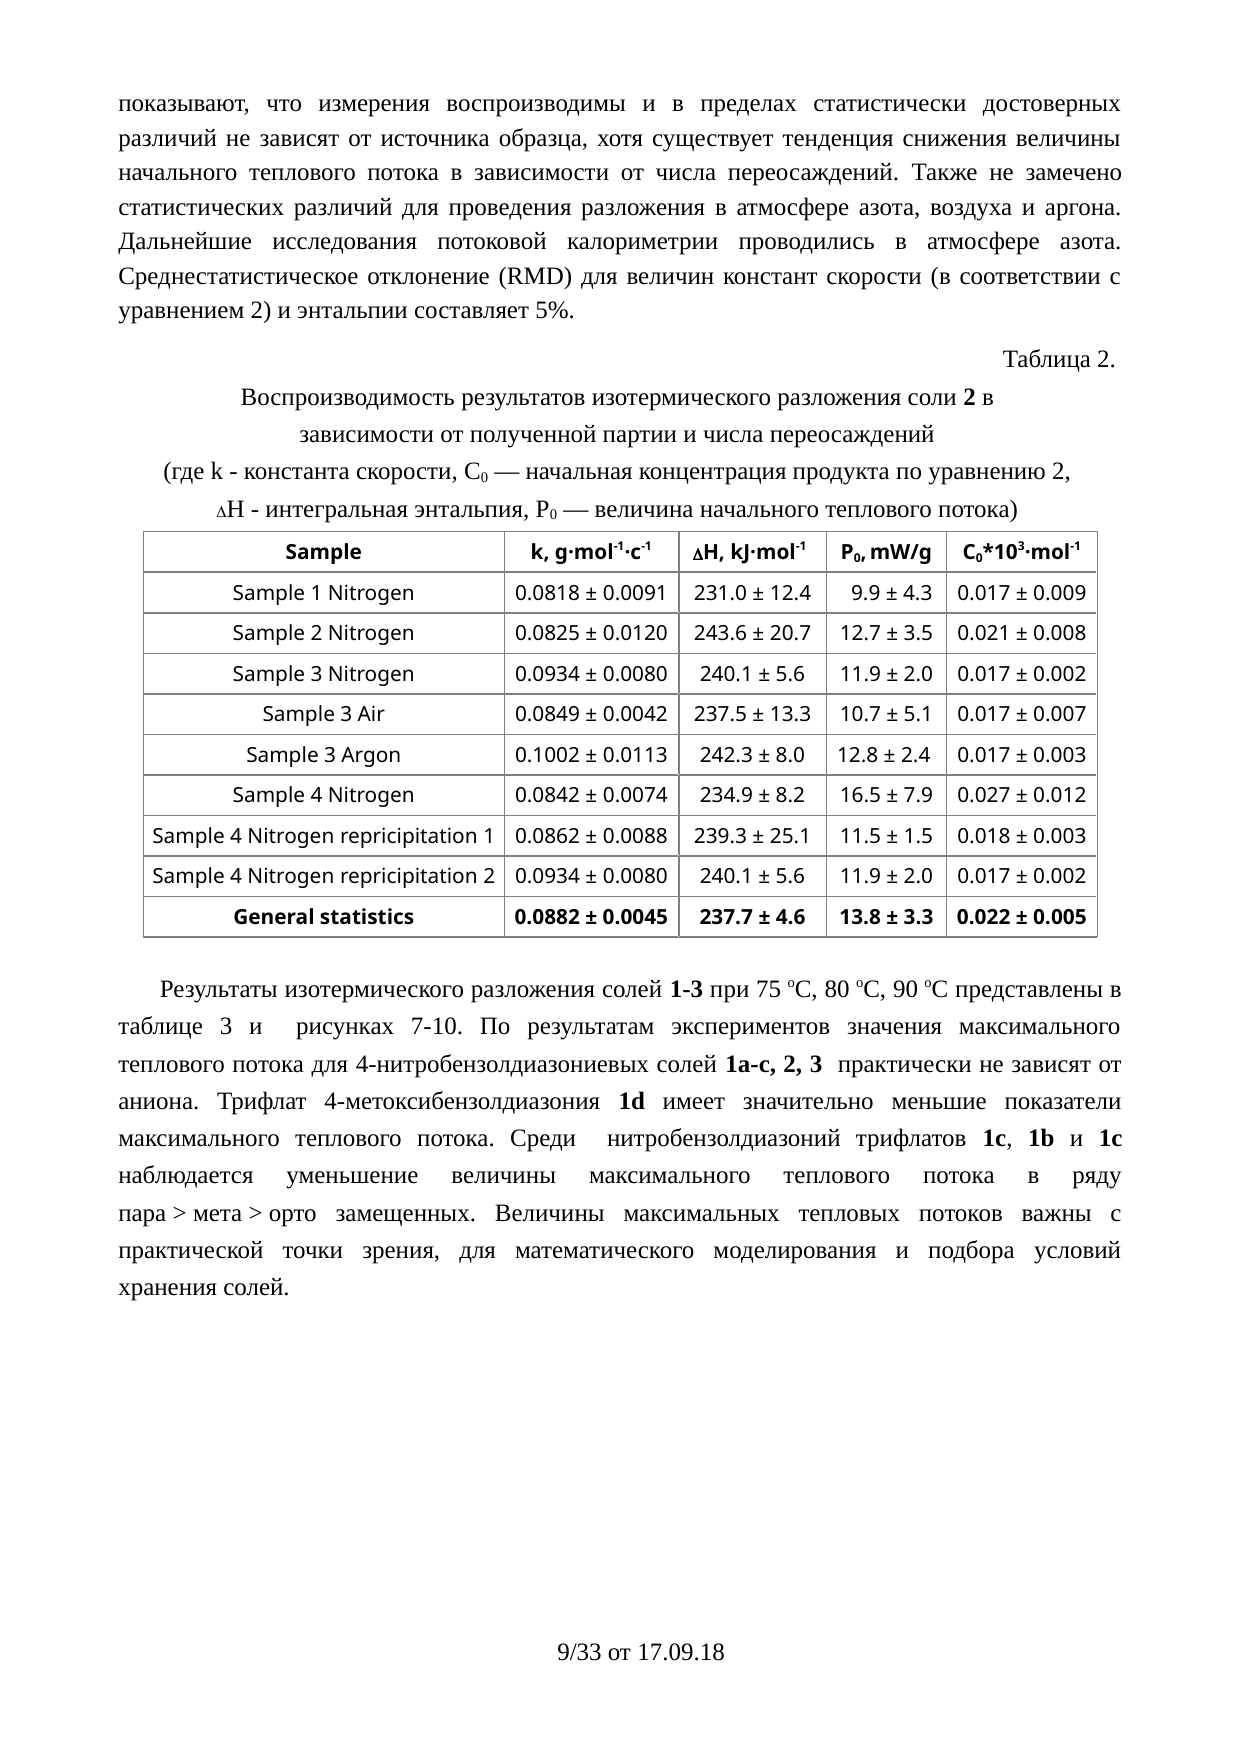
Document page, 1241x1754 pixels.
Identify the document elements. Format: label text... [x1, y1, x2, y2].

text зависимости от полученной партии и числа переосаждений [118, 419, 1122, 448]
table_cell 0.0825 ± 0.0120 [505, 614, 678, 652]
table_cell 237.7 ± 4.6 [680, 897, 826, 936]
table_cell 11.9 ± 2.0 [827, 857, 946, 896]
table_cell 240.1 ± 5.6 [680, 857, 826, 896]
table_cell 0.0862 ± 0.0088 [505, 816, 678, 855]
table_cell 10.7 ± 5.1 [827, 695, 946, 733]
table_cell General statistics [144, 897, 504, 936]
table_cell 0.0849 ± 0.0042 [505, 695, 678, 733]
table_cell 240.1 ± 5.6 [680, 654, 826, 693]
table_cell 239.3 ± 25.1 [680, 816, 826, 855]
table_cell 0.017 ± 0.002 [947, 653, 1097, 693]
table_header k, g·mol-1·с-1 [505, 532, 678, 571]
table_cell 0.0818 ± 0.0091 [505, 573, 678, 612]
table_cell 12.7 ± 3.5 [827, 614, 946, 652]
table_cell 0.017 ± 0.002 [947, 855, 1097, 896]
table_cell 13.8 ± 3.3 [827, 897, 946, 936]
table_cell Sample 3 Argon [144, 735, 504, 774]
table_cell 0.017 ± 0.009 [947, 571, 1097, 612]
text Таблица 2. [118, 344, 1122, 373]
table_cell 237.5 ± 13.3 [680, 695, 826, 733]
text Результаты изотермического разложения солей 1-3 при 75 оС, 80 оС, 90 оС представлены в таблице 3 и рисунках 7-10. По результатам экспериментов значения максимального теплового потока для 4-нитробензолдиазониевых солей 1a-c, 2, 3 практически не зависят от аниона. Трифлат 4-метоксибензолдиазония 1d имеет значительно меньшие показатели максимального теплового потока. Среди нитробензолдиазоний трифлатов 1с, 1b и 1c наблюдается уменьшение величины максимального теплового потока в ряду пара > мета > орто замещенных. Величины максимальных тепловых потоков важны с практической точки зрения, для математического моделирования и подбора условий хранения солей. [118, 974, 1122, 1301]
table_header Sample [144, 532, 504, 571]
table_cell Sample 4 Nitrogen repricipitation 2 [144, 857, 504, 896]
table_cell 0.1002 ± 0.0113 [505, 735, 678, 774]
table_header DH, kJ·mol-1 [680, 532, 826, 571]
table_cell 0.018 ± 0.003 [947, 815, 1097, 855]
table_cell Sample 1 Nitrogen [144, 573, 504, 612]
table_cell 0.0934 ± 0.0080 [505, 654, 678, 693]
table_header C0*103·mol-1 [947, 532, 1097, 571]
table_cell 0.0934 ± 0.0080 [505, 857, 678, 896]
table_cell 9.9 ± 4.3 [827, 573, 946, 612]
table_cell 0.021 ± 0.008 [947, 612, 1097, 652]
table_cell 0.017 ± 0.003 [947, 734, 1097, 774]
table_cell Sample 4 Nitrogen repricipitation 1 [144, 816, 504, 855]
table_cell 0.027 ± 0.012 [947, 774, 1097, 814]
text Воспроизводимость результатов изотермического разложения соли 2 в [118, 382, 1122, 411]
table_cell Sample 3 Air [144, 695, 504, 733]
table_cell 231.0 ± 12.4 [680, 573, 826, 612]
table_cell 0.0882 ± 0.0045 [505, 897, 678, 936]
text (где k - константа скорости, С0 — начальная концентрация продукта по уравнению 2, [118, 456, 1122, 485]
table_cell 234.9 ± 8.2 [680, 776, 826, 814]
table_cell 242.3 ± 8.0 [680, 735, 826, 774]
table_cell 243.6 ± 20.7 [680, 614, 826, 652]
table_cell 0.0842 ± 0.0074 [505, 776, 678, 814]
table_cell 0.017 ± 0.007 [947, 693, 1097, 733]
table_cell Sample 3 Nitrogen [144, 654, 504, 693]
table_cell 12.8 ± 2.4 [827, 735, 946, 774]
table_cell Sample 2 Nitrogen [144, 614, 504, 652]
text DH - интегральная энтальпия, P0 — величина начального теплового потока) [118, 494, 1122, 522]
table_header P0, mW/g [827, 532, 946, 571]
table_cell 16.5 ± 7.9 [827, 776, 946, 814]
table_cell 0.022 ± 0.005 [947, 896, 1097, 936]
table_cell 11.9 ± 2.0 [827, 654, 946, 693]
table_cell 11.5 ± 1.5 [827, 816, 946, 855]
text показывают, что измерения воспроизводимы и в пределах статистически достоверных различий не зависят от источника образца, хотя существует тенденция снижения величины начального теплового потока в зависимости от числа переосаждений. Также не замечено статистических различий для проведения разложения в атмосфере азота, воздуха и аргона. Дальнейшие исследования потоковой калориметрии проводились в атмосфере азота. Среднестатистическое отклонение (RMD) для величин констант скорости (в соответствии с уравнением 2) и энтальпии составляет 5%. [118, 88, 1122, 324]
table_cell Sample 4 Nitrogen [144, 776, 504, 814]
